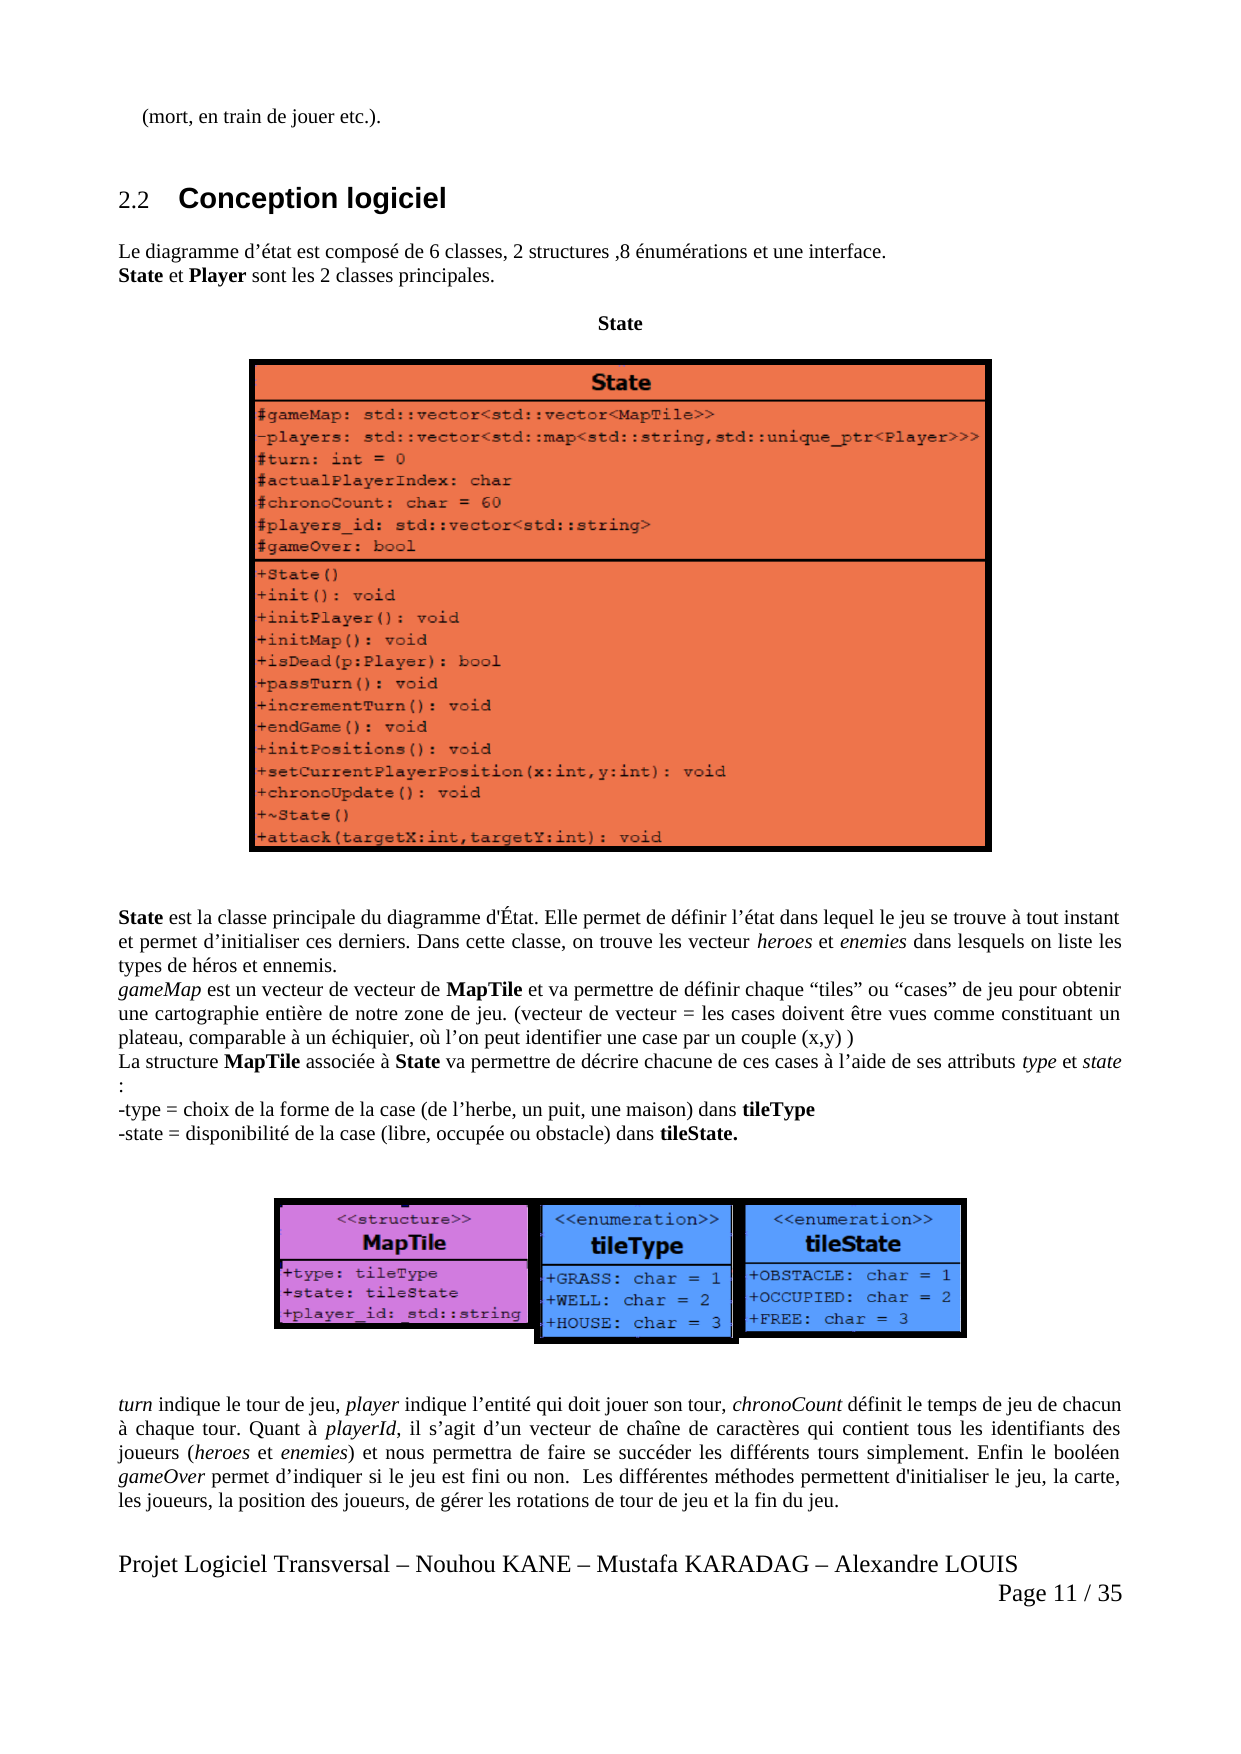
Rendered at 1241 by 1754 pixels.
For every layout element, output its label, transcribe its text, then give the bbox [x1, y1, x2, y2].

text La structure MapTile associée à State va permettre de décrire chacune de ces cases à l’aide de ses attributs type et state : [118, 1049, 1122, 1097]
text Le diagramme d’état est composé de 6 classes, 2 structures ,8 énumérations et une interface. [118, 239, 1122, 263]
text State est la classe principale du diagramme d'État. Elle permet de définir l’état dans lequel le jeu se trouve à tout instant et permet d’initialiser ces derniers. Dans cette classe, on trouve les vecteur heroes et enemies dans lesquels on liste les types de héros et ennemis. [118, 905, 1122, 977]
text State [118, 311, 1122, 335]
text -state = disponibilité de la case (libre, occupée ou obstacle) dans tileState. [118, 1121, 1122, 1145]
text State et Player sont les 2 classes principales. [118, 263, 1122, 287]
text turn indique le tour de jeu, player indique l’entité qui doit jouer son tour, chronoCount définit le temps de jeu de chacun à chaque tour. Quant à playerId, il s’agit d’un vecteur de chaîne de caractères qui contient tous les identifiants des joueurs (heroes et enemies) et nous permettra de faire se succéder les différents tours simplement. Enfin le booléen gameOver permet d’indiquer si le jeu est fini ou non. Les différentes méthodes permettent d'initialiser le jeu, la carte, les joueurs, la position des joueurs, de gérer les rotations de tour de jeu et la fin du jeu. [118, 1392, 1122, 1512]
text (mort, en train de jouer etc.). [142, 104, 1122, 128]
list Conception logiciel [118, 182, 1122, 215]
text -type = choix de la forme de la case (de l’herbe, un puit, une maison) dans tileType [118, 1097, 1122, 1121]
text gameMap est un vecteur de vecteur de MapTile et va permettre de définir chaque “tiles” ou “cases” de jeu pour obtenir une cartographie entière de notre zone de jeu. (vecteur de vecteur = les cases doivent être vues comme constituant un plateau, comparable à un échiquier, où l’on peut identifier une case par un couple (x,y) ) [118, 977, 1122, 1049]
